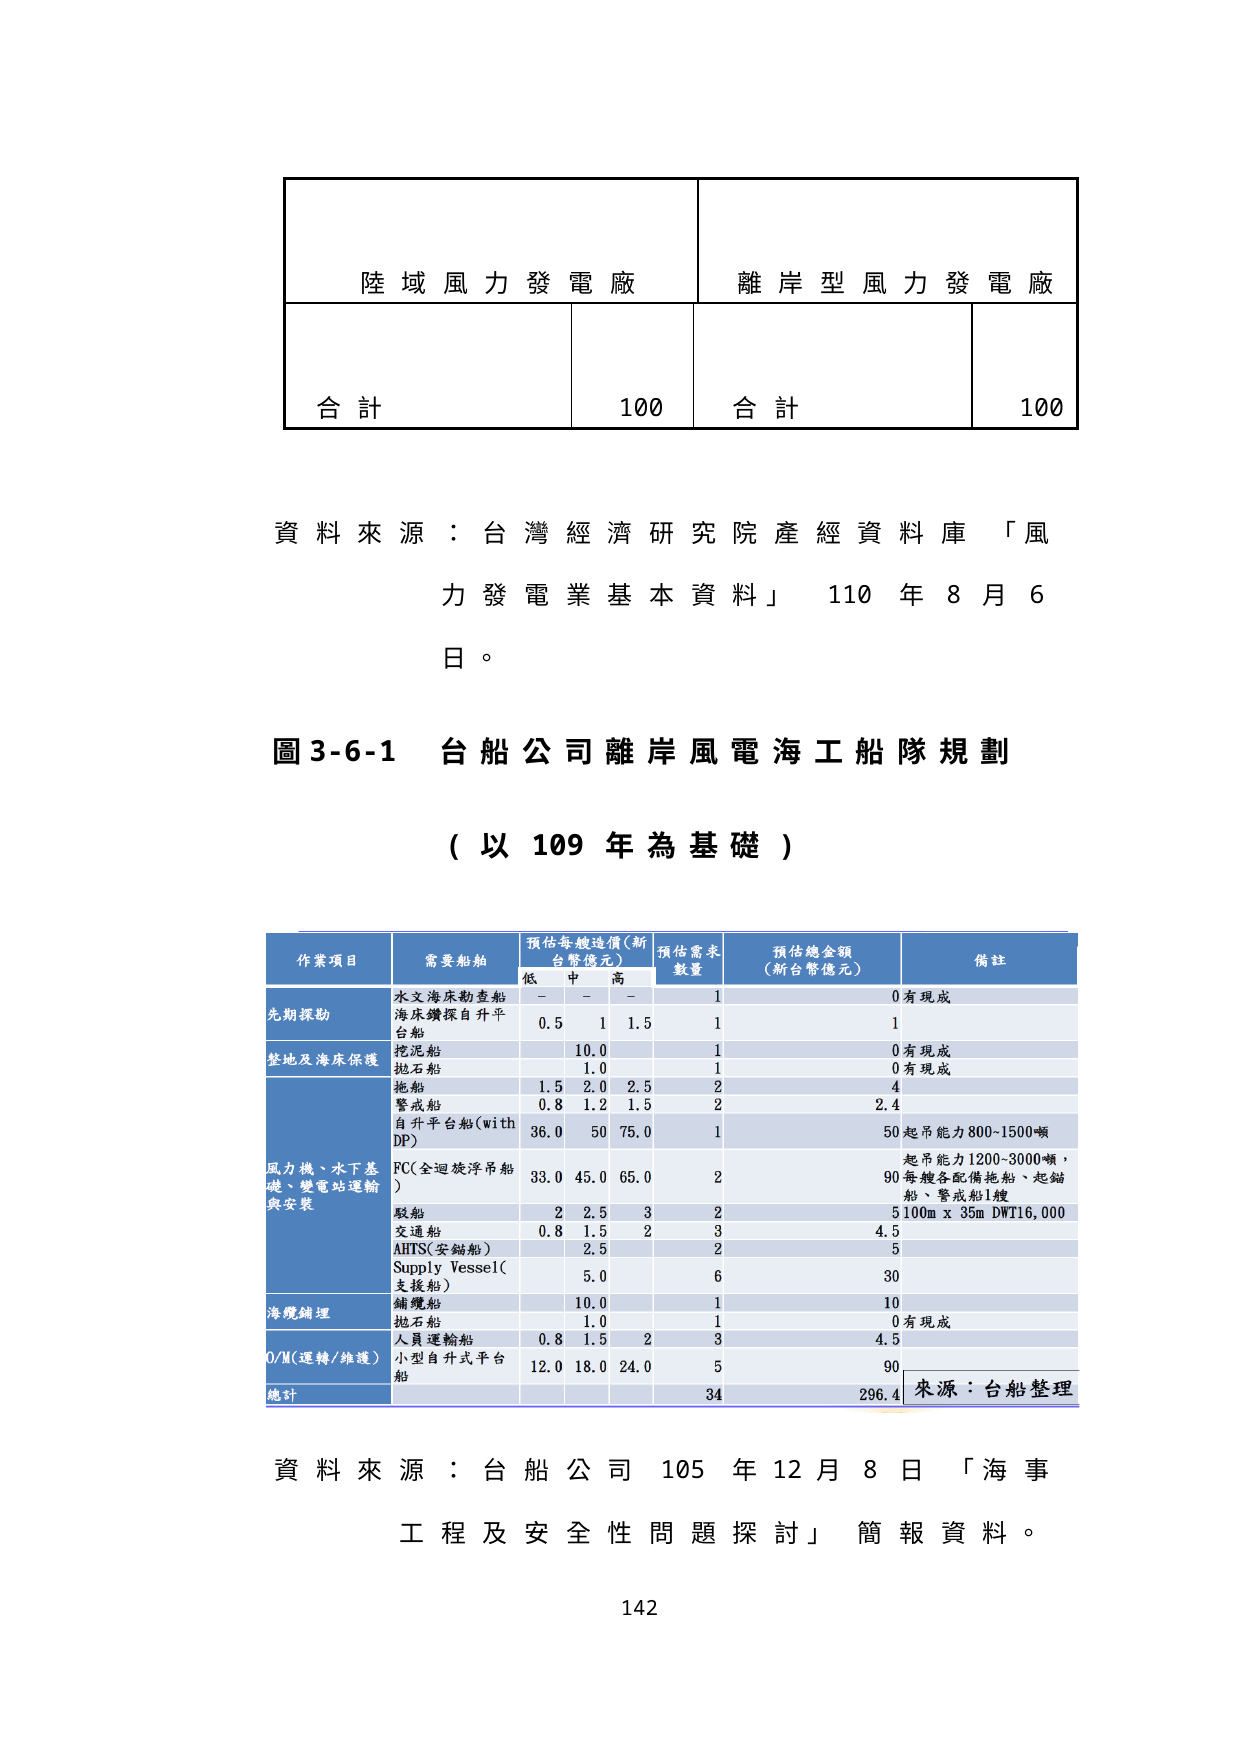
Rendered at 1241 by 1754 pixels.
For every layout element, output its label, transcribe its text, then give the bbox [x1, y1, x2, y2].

text 圖3-6-1 台船公司離岸風電海工船隊規劃(以109年為基礎) [254, 677, 1058, 865]
table_cell 100 [572, 304, 693, 427]
table_cell 合計 [694, 304, 971, 427]
table_cell 合計 [286, 304, 571, 427]
text 資料來源：台灣經濟研究院產經資料庫「風力發電業基本資料」110年8月6日。 [266, 490, 1058, 677]
table_cell 100 [973, 304, 1076, 427]
text 資料來源：台船公司105年12月8日「海事工程及安全性問題探討」簡報資料。 [256, 1427, 1058, 1552]
table_header 離岸型風力發電廠 [699, 180, 1076, 302]
table_header 陸域風力發電廠 [286, 180, 697, 302]
